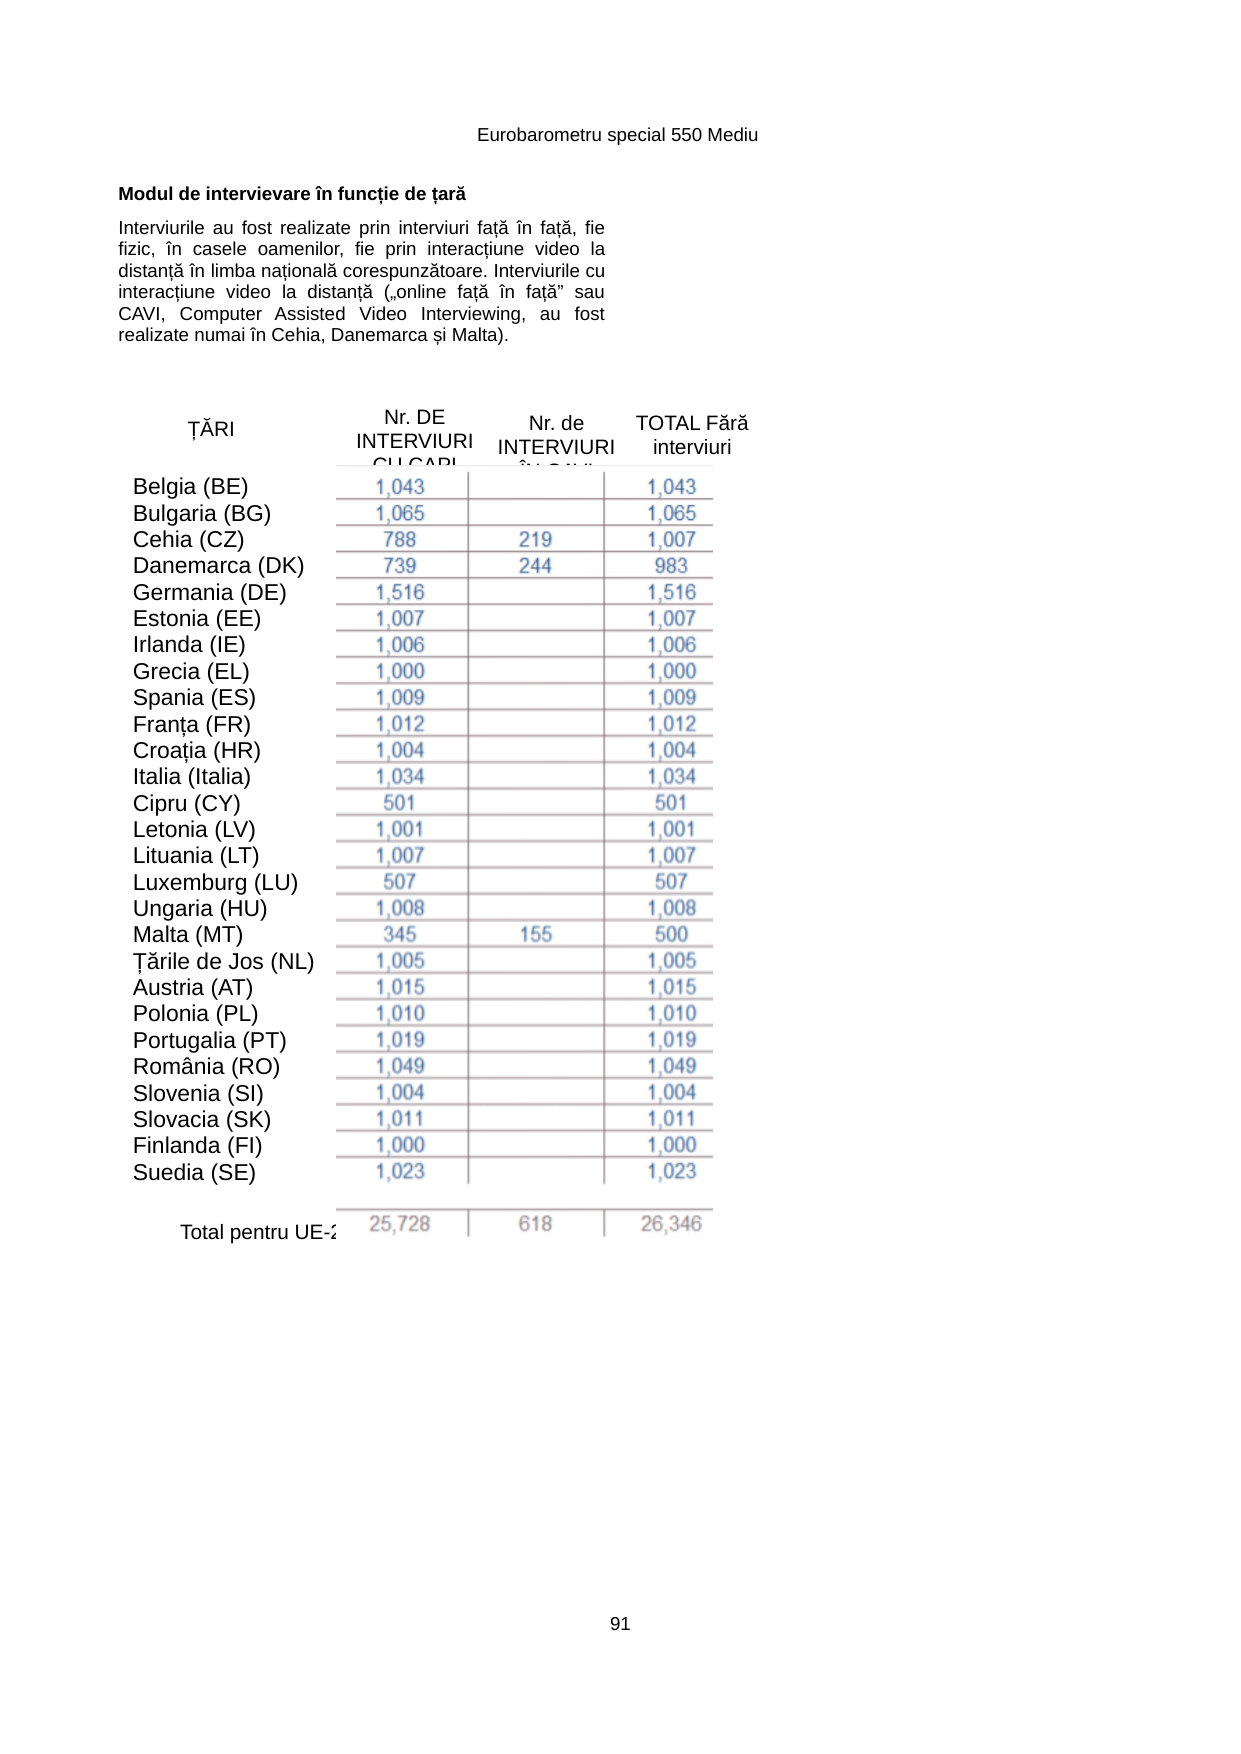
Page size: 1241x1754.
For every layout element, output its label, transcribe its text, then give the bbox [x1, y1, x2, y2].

text Interviurile au fost realizate prin interviuri față în față, fie fizic, în casele oamenilor, fie prin interacțiune video la distanță în limba națională corespunzătoare. Interviurile cu interacțiune video la distanță („online față în față” sau CAVI, Computer Assisted Video Interviewing, au fost realizate numai în Cehia, Danemarca și Malta). [118, 216, 605, 346]
picture [336, 465, 713, 1242]
text Modul de intervievare în funcție de țară [118, 183, 605, 204]
